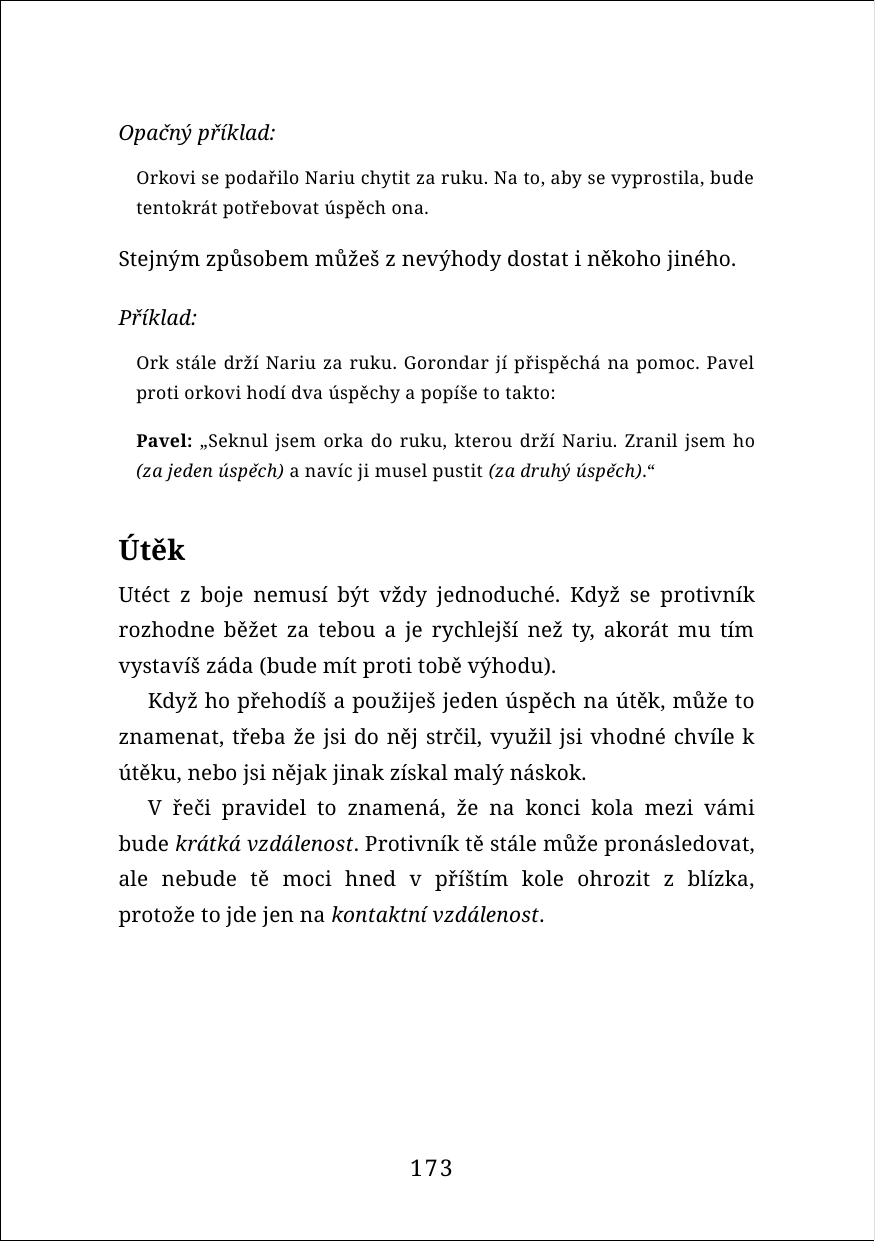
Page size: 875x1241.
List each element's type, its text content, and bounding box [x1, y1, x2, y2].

text Utéct z boje nemusí být vždy jednoduché. Když se protivník rozhodne běžet za tebou a je rychlejší než ty, akorát mu tím vystavíš záda (bude mít proti tobě výhodu). Když ho přehodíš a použiješ jeden úspěch na útěk, může to znamenat, třeba že jsi do něj strčil, využil jsi vhodné chvíle k útěku, nebo jsi nějak jinak získal malý náskok. V řeči pravidel to znamená, že na konci kola mezi vámi bude krátká vzdálenost. Protivník tě stále může pronásledovat, ale nebude tě moci hned v příštím kole ohrozit z blízka, protože to jde jen na kontaktní vzdálenost. [118, 580, 756, 928]
text Ork stále drží Nariu za ruku. Gorondar jí přispěchá na pomoc. Pavel proti orkovi hodí dva úspěchy a popíše to takto: [136, 350, 756, 404]
text Opačný příklad: [118, 118, 756, 147]
subtitle Útěk [118, 530, 756, 568]
text Pavel: „Seknul jsem orka do ruku, kterou drží Nariu. Zranil jsem ho (za jeden úspěch) a navíc ji musel pustit (za druhý úspěch).“ [136, 428, 756, 483]
text Příklad: [118, 303, 756, 331]
text Stejným způsobem můžeš z nevýhody dostat i někoho jiného. [118, 244, 756, 272]
text Orkovi se podařilo Nariu chytit za ruku. Na to, aby se vyprostila, bude tentokrát potřebovat úspěch ona. [136, 166, 756, 220]
